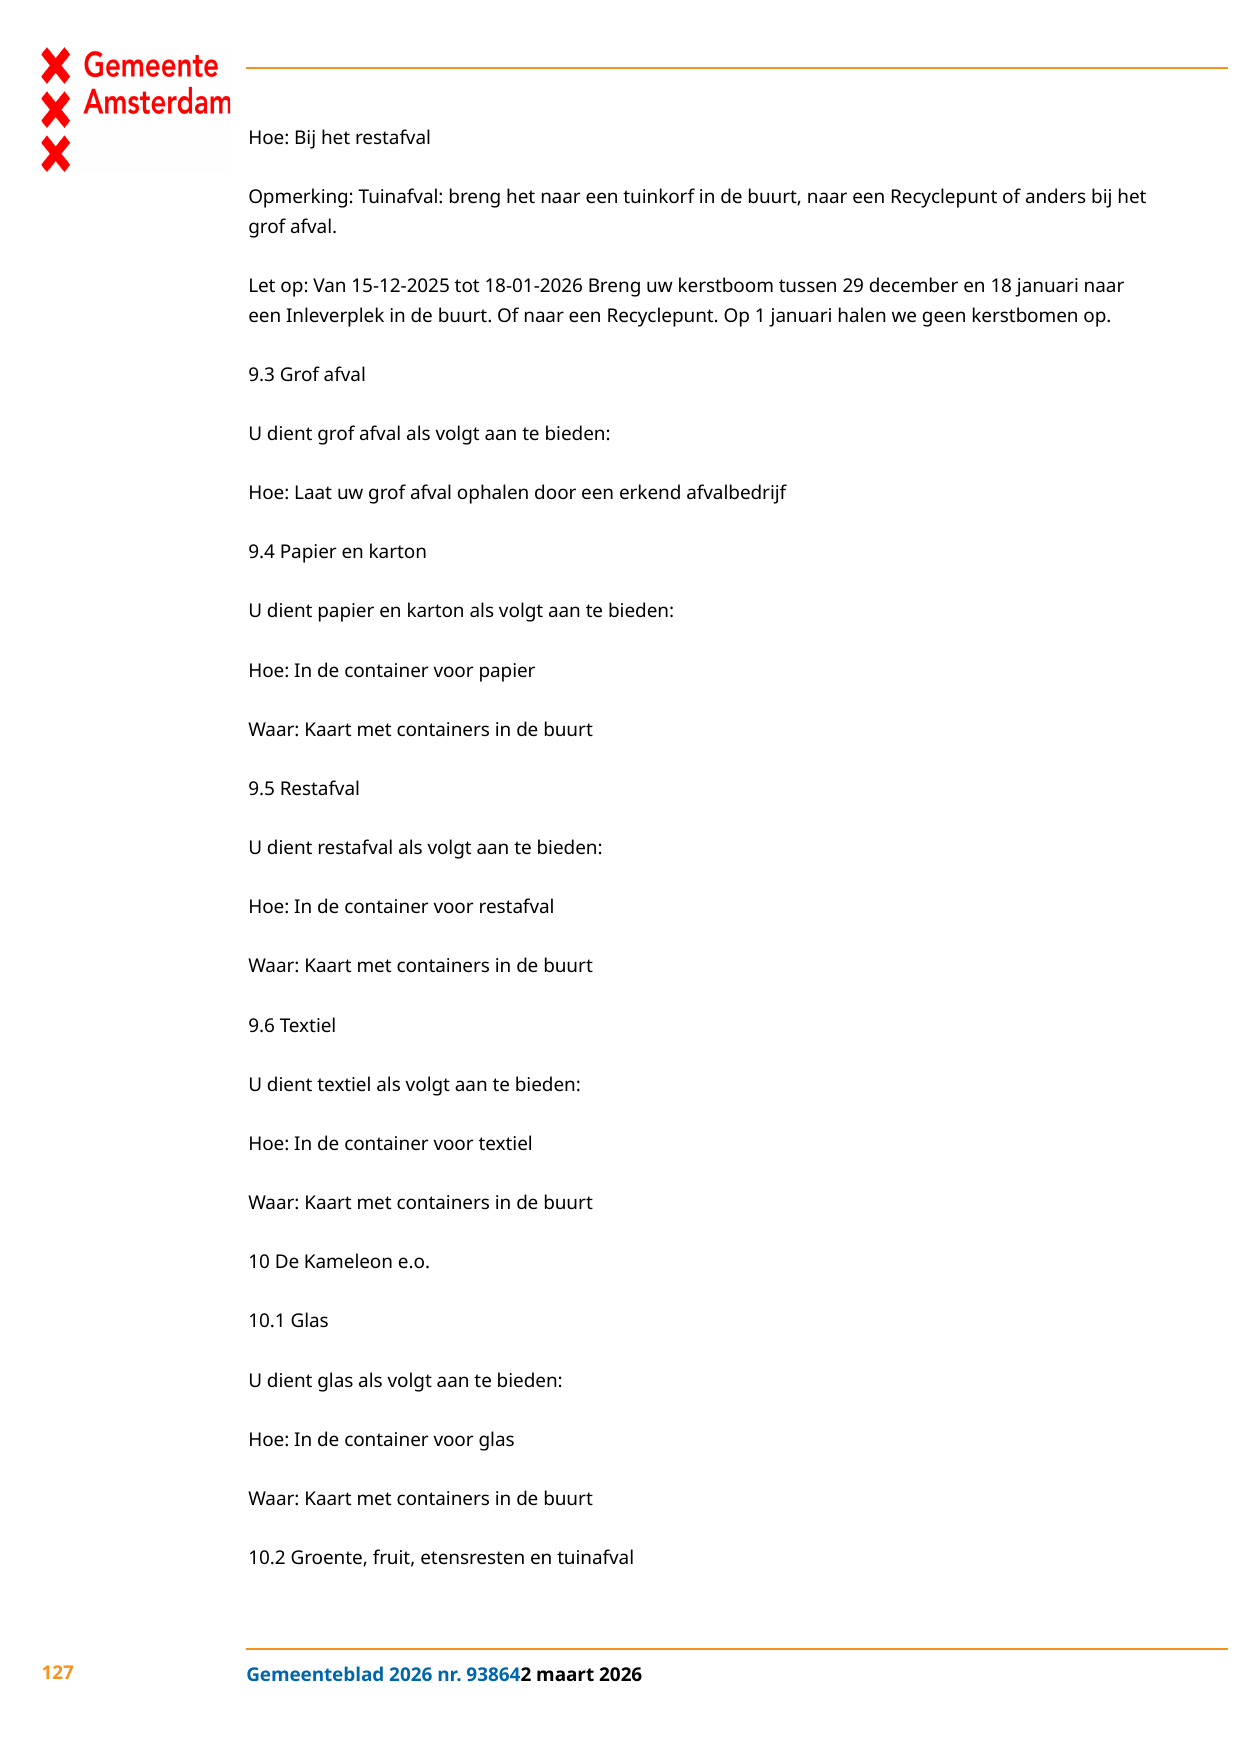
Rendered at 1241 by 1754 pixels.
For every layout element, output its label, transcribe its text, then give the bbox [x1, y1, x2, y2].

text 9.4 Papier en karton [248, 538, 1152, 564]
text U dient glas als volgt aan te bieden: [248, 1367, 1152, 1393]
text 9.3 Grof afval [248, 361, 1152, 387]
text U dient textiel als volgt aan te bieden: [248, 1071, 1152, 1097]
text U dient papier en karton als volgt aan te bieden: [248, 598, 1152, 623]
text Waar: Kaart met containers in de buurt [248, 1485, 1152, 1511]
text Hoe: In de container voor textiel [248, 1130, 1152, 1156]
text 10 De Kameleon e.o. [248, 1248, 1152, 1274]
text U dient grof afval als volgt aan te bieden: [248, 420, 1152, 446]
text Hoe: In de container voor restafval [248, 893, 1152, 919]
text 10.2 Groente, fruit, etensresten en tuinafval [248, 1544, 1152, 1570]
text Opmerking: Tuinafval: breng het naar een tuinkorf in de buurt, naar een Recyclepunt of anders bij het grof afval. [248, 183, 1152, 239]
text U dient restafval als volgt aan te bieden: [248, 834, 1152, 860]
text 9.6 Textiel [248, 1012, 1152, 1038]
text Waar: Kaart met containers in de buurt [248, 1189, 1152, 1215]
text Waar: Kaart met containers in de buurt [248, 953, 1152, 978]
text Hoe: Laat uw grof afval ophalen door een erkend afvalbedrijf [248, 479, 1152, 505]
picture [41, 47, 231, 172]
text 9.5 Restafval [248, 775, 1152, 801]
text Waar: Kaart met containers in de buurt [248, 716, 1152, 742]
text Hoe: In de container voor glas [248, 1426, 1152, 1452]
text Let op: Van 15-12-2025 tot 18-01-2026 Breng uw kerstboom tussen 29 december en 18 januari naar een Inleverplek in de buurt. Of naar een Recyclepunt. Op 1 januari halen we geen kerstbomen op. [248, 272, 1152, 328]
text 10.1 Glas [248, 1308, 1152, 1333]
text Hoe: In de container voor papier [248, 657, 1152, 683]
text Hoe: Bij het restafval [248, 124, 1152, 150]
